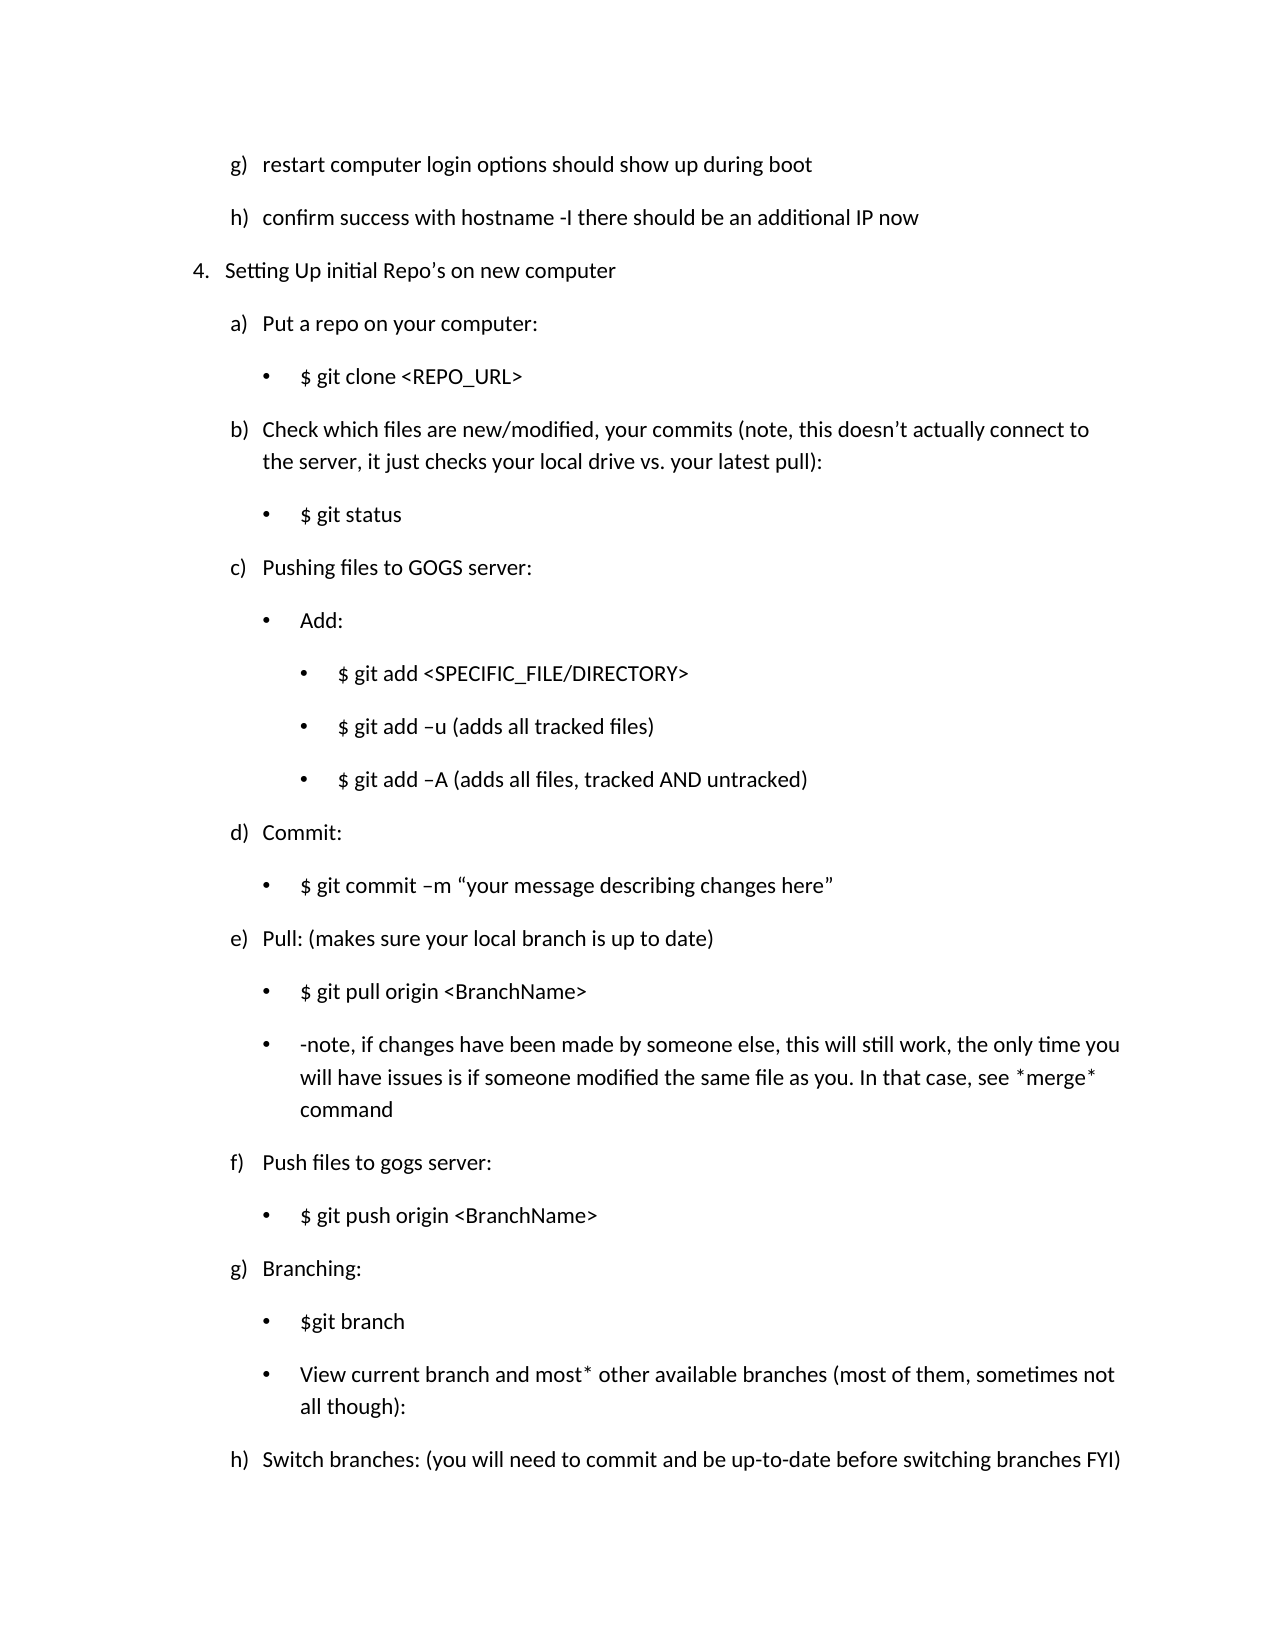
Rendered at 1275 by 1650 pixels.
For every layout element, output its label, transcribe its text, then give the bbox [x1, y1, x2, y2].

list $ git add –A (adds all files, tracked AND untracked) [300, 765, 1125, 793]
list confirm success with hostname -I there should be an additional IP now [225, 203, 1125, 231]
list $ git status [262, 500, 1125, 528]
list Check which files are new/modified, your commits (note, this doesn’t actually connect to the server, it just checks your local drive vs. your latest pull): [225, 415, 1125, 475]
list Pull: (makes sure your local branch is up to date) [225, 924, 1125, 952]
list $ git pull origin <BranchName> [262, 977, 1125, 1006]
list Pushing files to GOGS server: [225, 553, 1125, 581]
list $ git clone <REPO_URL> [262, 362, 1125, 390]
list Branching: [225, 1254, 1125, 1282]
list -note, if changes have been made by someone else, this will still work, the only time you will have issues is if someone modified the same file as you. In that case, see *merge* command [262, 1031, 1125, 1123]
list $ git commit –m “your message describing changes here” [262, 871, 1125, 899]
list Setting Up initial Repo’s on new computer [187, 256, 1125, 284]
list Switch branches: (you will need to commit and be up-to-date before switching branches FYI) [225, 1445, 1125, 1473]
list $git branch [262, 1307, 1125, 1335]
list $ git add <SPECIFIC_FILE/DIRECTORY> [300, 659, 1125, 687]
list Add: [262, 606, 1125, 634]
list $ git push origin <BranchName> [262, 1201, 1125, 1229]
list restart computer login options should show up during boot [225, 150, 1125, 178]
list Push files to gogs server: [225, 1148, 1125, 1176]
list Put a repo on your computer: [225, 309, 1125, 337]
list View current branch and most* other available branches (most of them, sometimes not all though): [262, 1360, 1125, 1420]
list $ git add –u (adds all tracked files) [300, 712, 1125, 740]
list Commit: [225, 818, 1125, 846]
